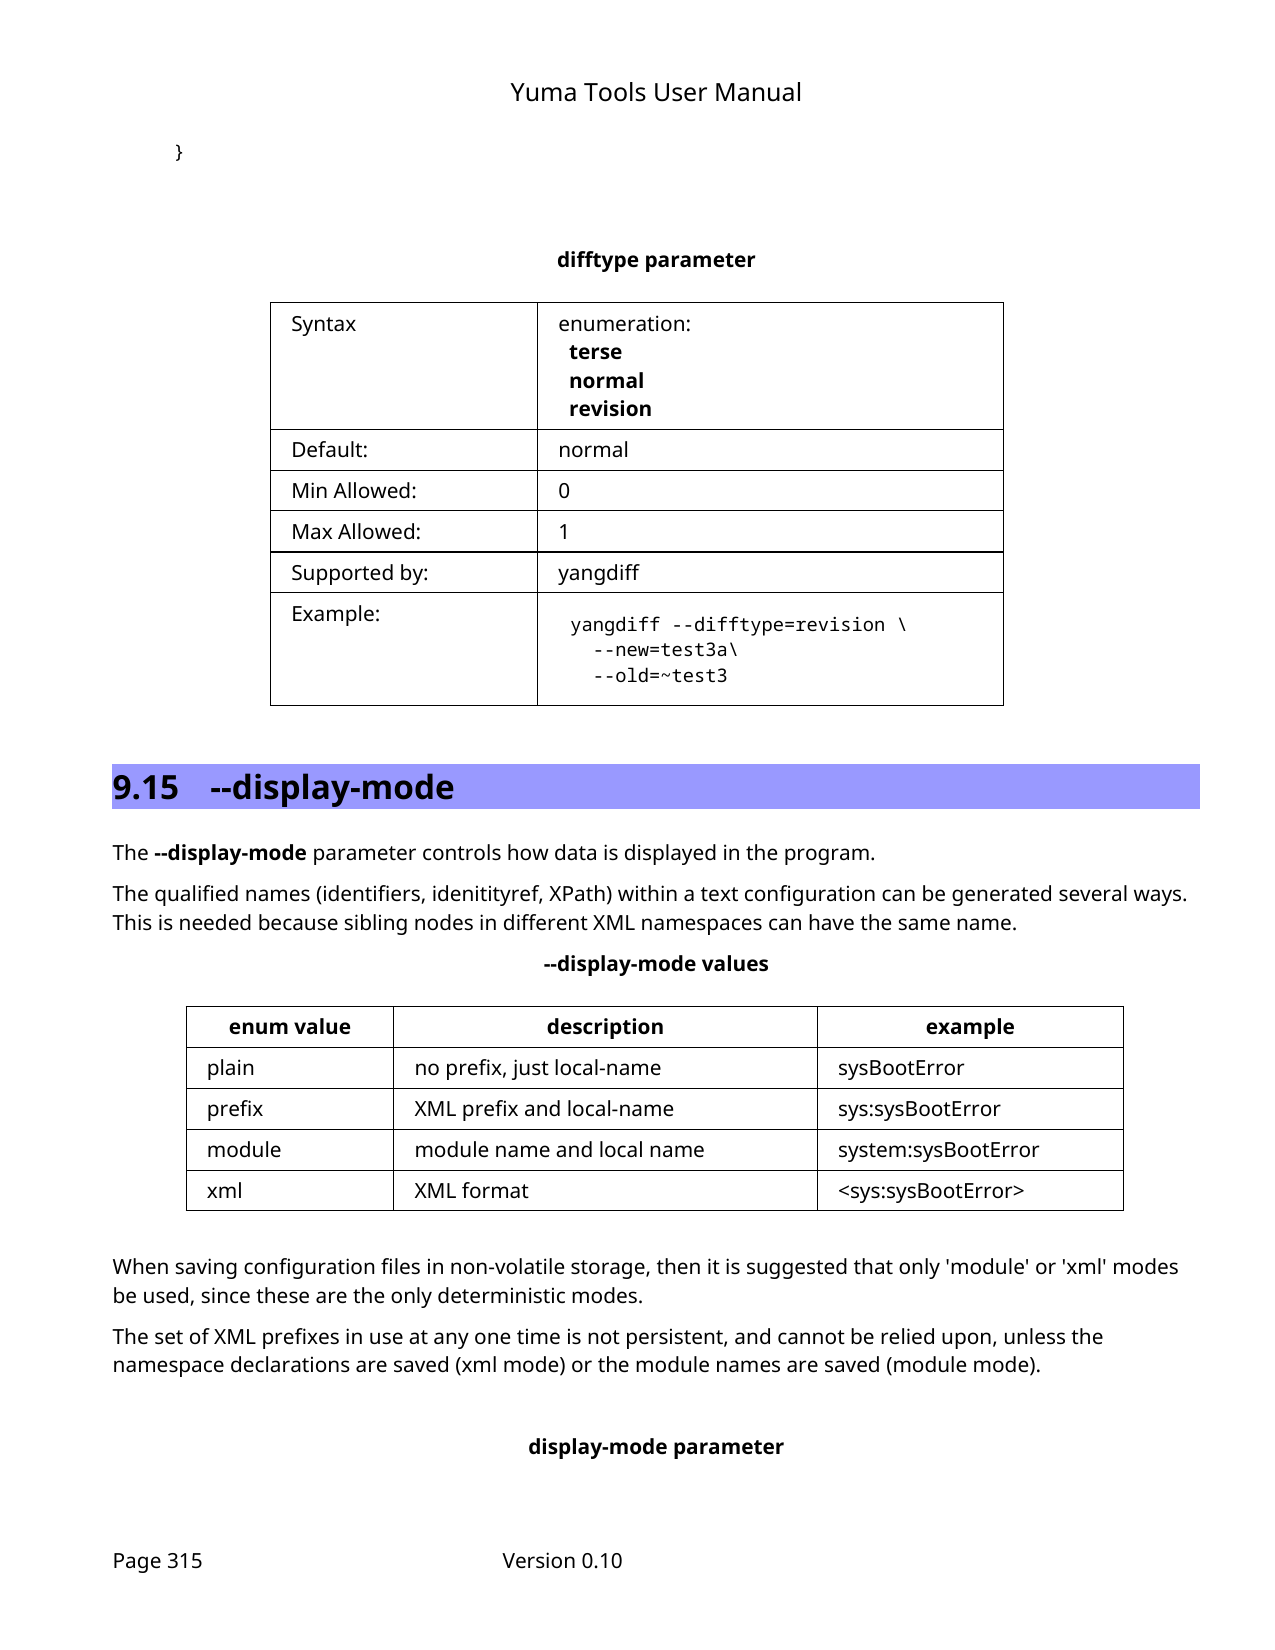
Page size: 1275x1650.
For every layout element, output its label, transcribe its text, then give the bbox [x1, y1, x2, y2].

table_cell plain [187, 1048, 393, 1088]
subtitle --display-mode values [127, 949, 1185, 977]
text When saving configuration files in non-volatile storage, then it is suggested that only 'module' or 'xml' modes be used, since these are the only deterministic modes. [112, 1252, 1200, 1309]
table_cell normal [538, 430, 1003, 469]
table_header example [818, 1007, 1123, 1047]
table_cell Default: [271, 430, 537, 469]
table_cell XML format [394, 1171, 817, 1210]
table_header enumeration: terse normal revision [538, 303, 1003, 428]
table_header Syntax [271, 303, 537, 428]
table_cell yangdiff [538, 553, 1003, 592]
table_cell module [187, 1130, 393, 1169]
text The qualified names (identifiers, idenitityref, XPath) within a text configuration can be generated several ways. This is needed because sibling nodes in different XML namespaces can have the same name. [112, 879, 1200, 936]
text } [139, 138, 1200, 164]
table_cell xml [187, 1171, 393, 1210]
table_cell Example: [271, 593, 537, 705]
table_cell prefix [187, 1089, 393, 1128]
table_cell no prefix, just local-name [394, 1048, 817, 1088]
subtitle --display-mode [112, 764, 1200, 809]
subtitle difftype parameter [127, 245, 1185, 274]
table_cell Max Allowed: [271, 511, 537, 551]
text The --display-mode parameter controls how data is displayed in the program. [112, 838, 1200, 867]
table_cell 0 [538, 471, 1003, 510]
table_cell system:sysBootError [818, 1130, 1123, 1169]
table_header description [394, 1007, 817, 1047]
table_cell yangdiff --difftype=revision \ --new=test3a\ --old=~test3 [538, 593, 1003, 705]
table_cell module name and local name [394, 1130, 817, 1169]
table_cell Min Allowed: [271, 471, 537, 510]
table_cell XML prefix and local-name [394, 1089, 817, 1128]
text The set of XML prefixes in use at any one time is not persistent, and cannot be relied upon, unless the namespace declarations are saved (xml mode) or the module names are saved (module mode). [112, 1322, 1200, 1379]
table_cell Supported by: [271, 553, 537, 592]
table_cell 1 [538, 511, 1003, 551]
table_header enum value [187, 1007, 393, 1047]
table_cell <sys:sysBootError> [818, 1171, 1123, 1210]
table_cell sys:sysBootError [818, 1089, 1123, 1128]
table_cell sysBootError [818, 1048, 1123, 1088]
subtitle display-mode parameter [127, 1432, 1185, 1461]
